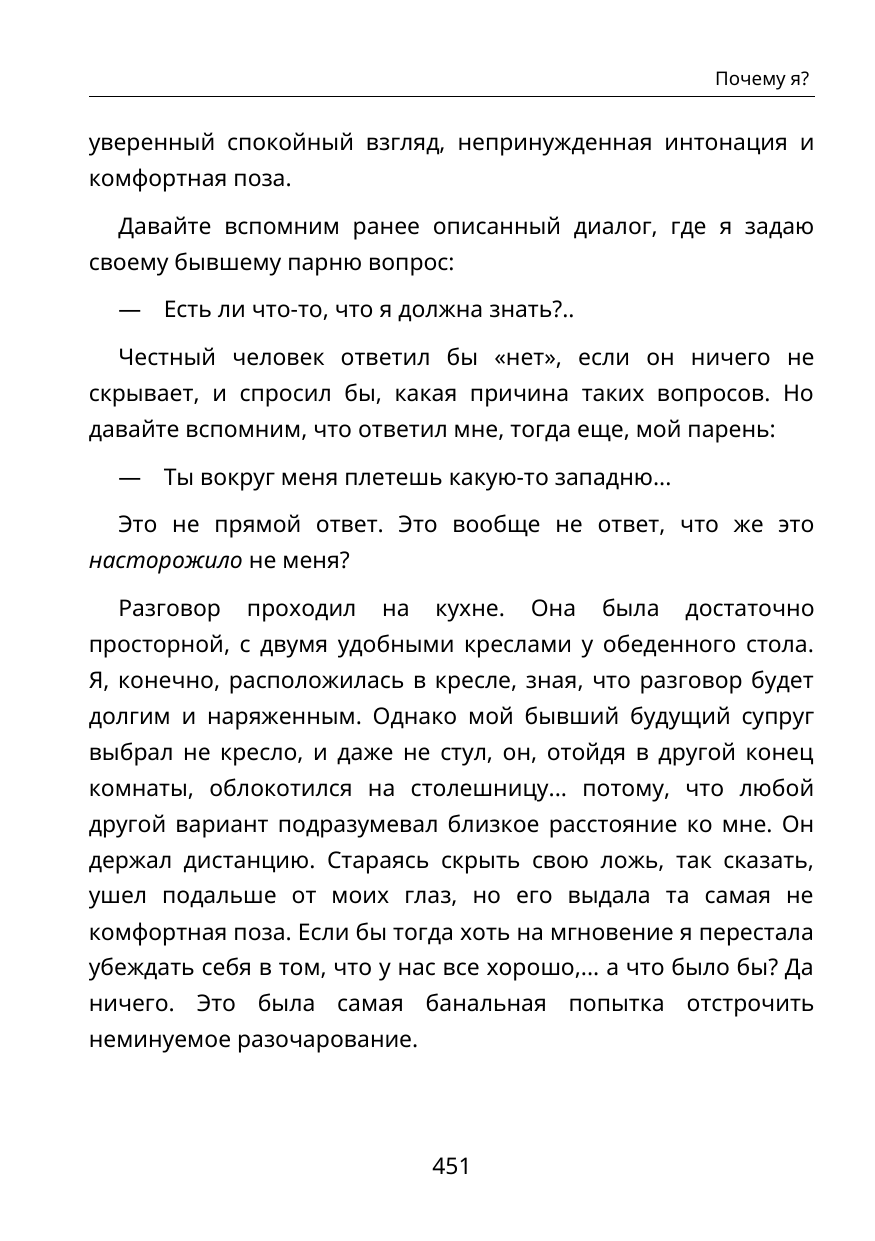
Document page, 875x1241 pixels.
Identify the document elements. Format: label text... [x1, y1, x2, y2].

list Ты вокруг меня плетешь какую-то западню... [88, 461, 815, 492]
text Разговор проходил на кухне. Она была достаточно просторной, с двумя удобными креслами у обеденного стола. Я, конечно, расположилась в кресле, зная, что разговор будет долгим и наряженным. Однако мой бывший будущий супруг выбрал не кресло, и даже не стул, он, отойдя в другой конец комнаты, облокотился на столешницу... потому, что любой другой вариант подразумевал близкое расстояние ко мне. Он держал дистанцию. Стараясь скрыть свою ложь, так сказать, ушел подальше от моих глаз, но его выдала та самая не комфортная поза. Если бы тогда хоть на мгновение я перестала убеждать себя в том, что у нас все хорошо,... а что было бы? Да ничего. Это была самая банальная попытка отстрочить неминуемое разочарование. [88, 592, 815, 1054]
list Есть ли что-то, что я должна знать?.. [88, 293, 815, 324]
text уверенный спокойный взгляд, непринужденная интонация и комфортная поза. [88, 126, 815, 193]
text Это не прямой ответ. Это вообще не ответ, что же это насторожило не меня? [88, 508, 815, 576]
text Честный человек ответил бы «нет», если он ничего не скрывает, и спросил бы, какая причина таких вопросов. Но давайте вспомним, что ответил мне, тогда еще, мой парень: [88, 341, 815, 444]
text Давайте вспомним ранее описанный диалог, где я задаю своему бывшему парню вопрос: [88, 210, 815, 277]
